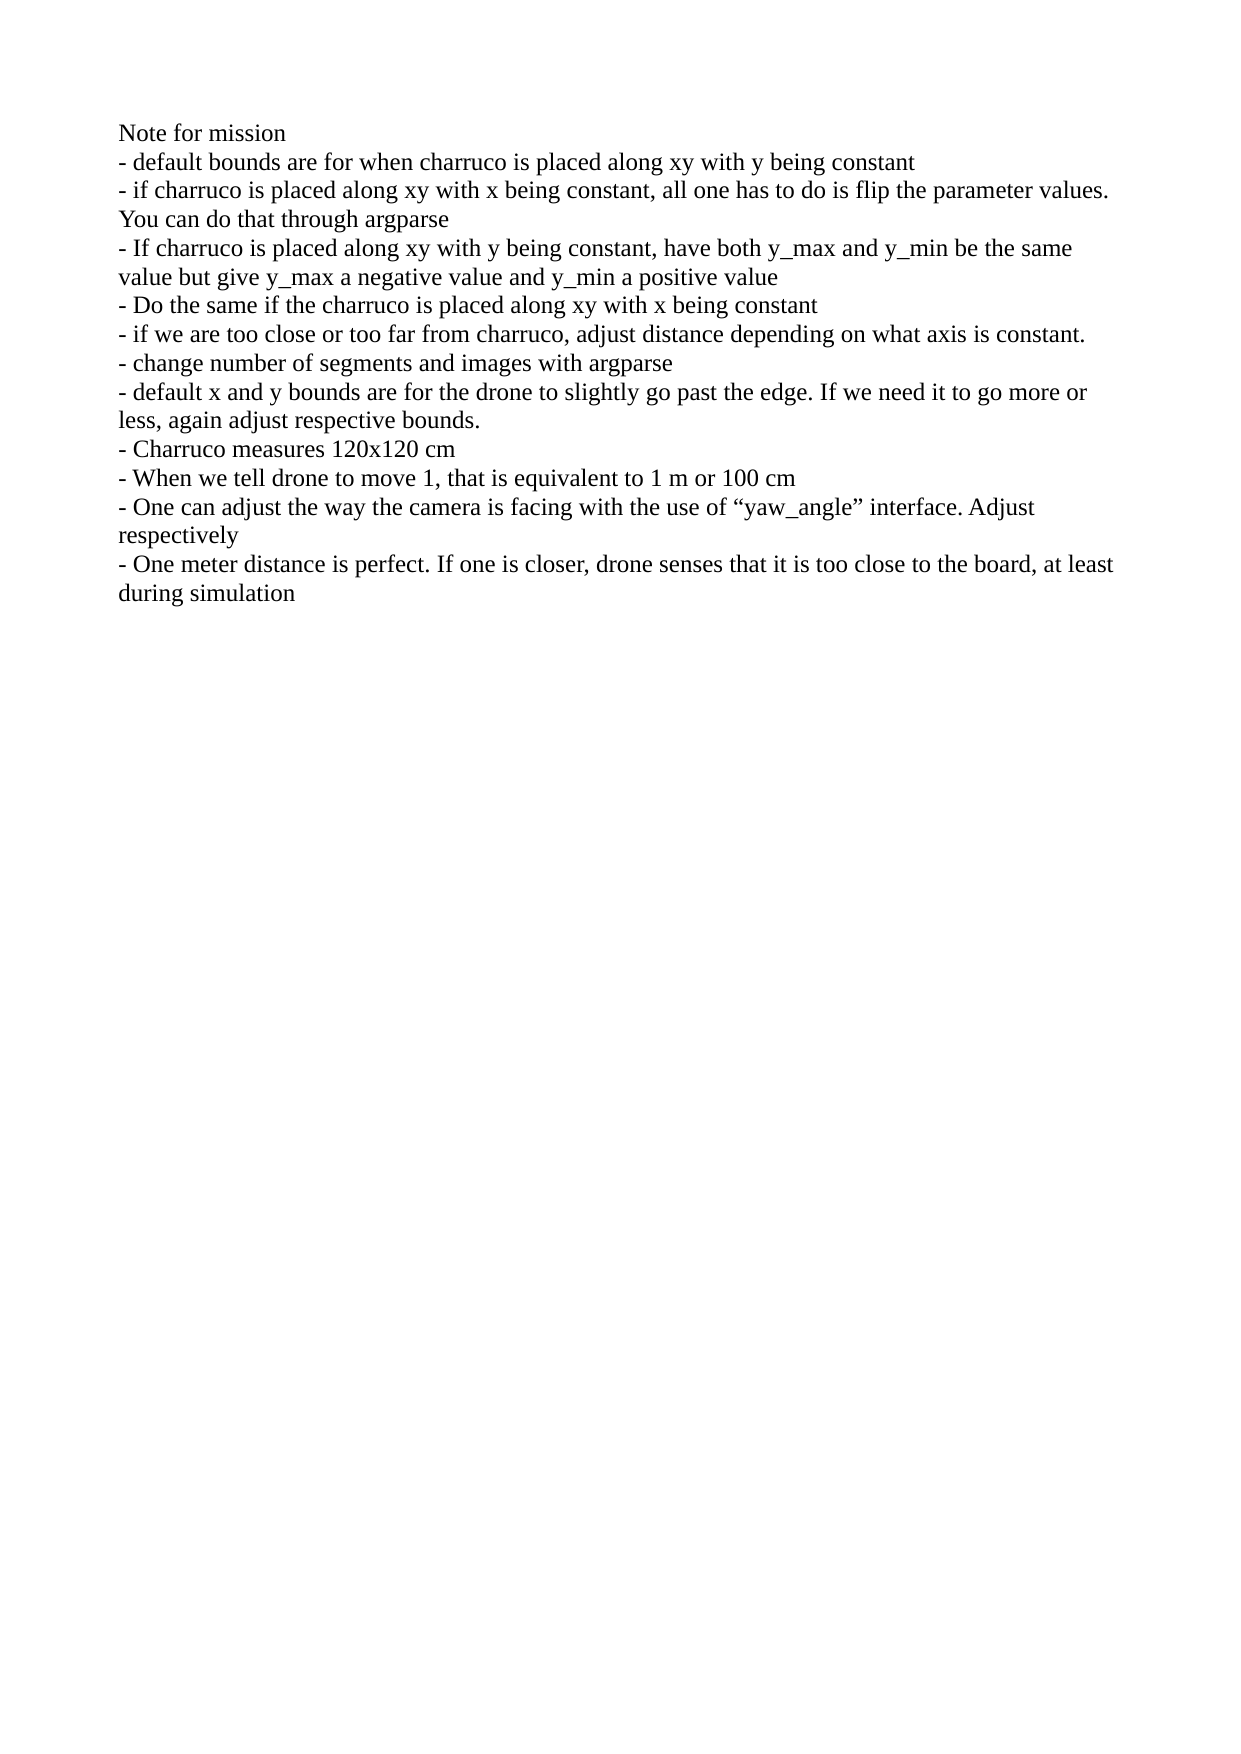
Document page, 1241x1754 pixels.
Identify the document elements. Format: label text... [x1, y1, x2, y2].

text - If charruco is placed along xy with y being constant, have both y_max and y_min be the same value but give y_max a negative value and y_min a positive value [118, 233, 1122, 291]
text - if charruco is placed along xy with x being constant, all one has to do is flip the parameter values. You can do that through argparse [118, 176, 1122, 233]
text - One meter distance is perfect. If one is closer, drone senses that it is too close to the board, at least during simulation [118, 549, 1122, 607]
text - change number of segments and images with argparse [118, 348, 1122, 377]
text - default x and y bounds are for the drone to slightly go past the edge. If we need it to go more or less, again adjust respective bounds. [118, 377, 1122, 434]
text - if we are too close or too far from charruco, adjust distance depending on what axis is constant. [118, 319, 1122, 348]
text - default bounds are for when charruco is placed along xy with y being constant [118, 147, 1122, 176]
text - Charruco measures 120x120 cm [118, 434, 1122, 463]
text - Do the same if the charruco is placed along xy with x being constant [118, 291, 1122, 319]
text Note for mission [118, 118, 1122, 147]
text - One can adjust the way the camera is facing with the use of “yaw_angle” interface. Adjust respectively [118, 492, 1122, 549]
text - When we tell drone to move 1, that is equivalent to 1 m or 100 cm [118, 463, 1122, 492]
